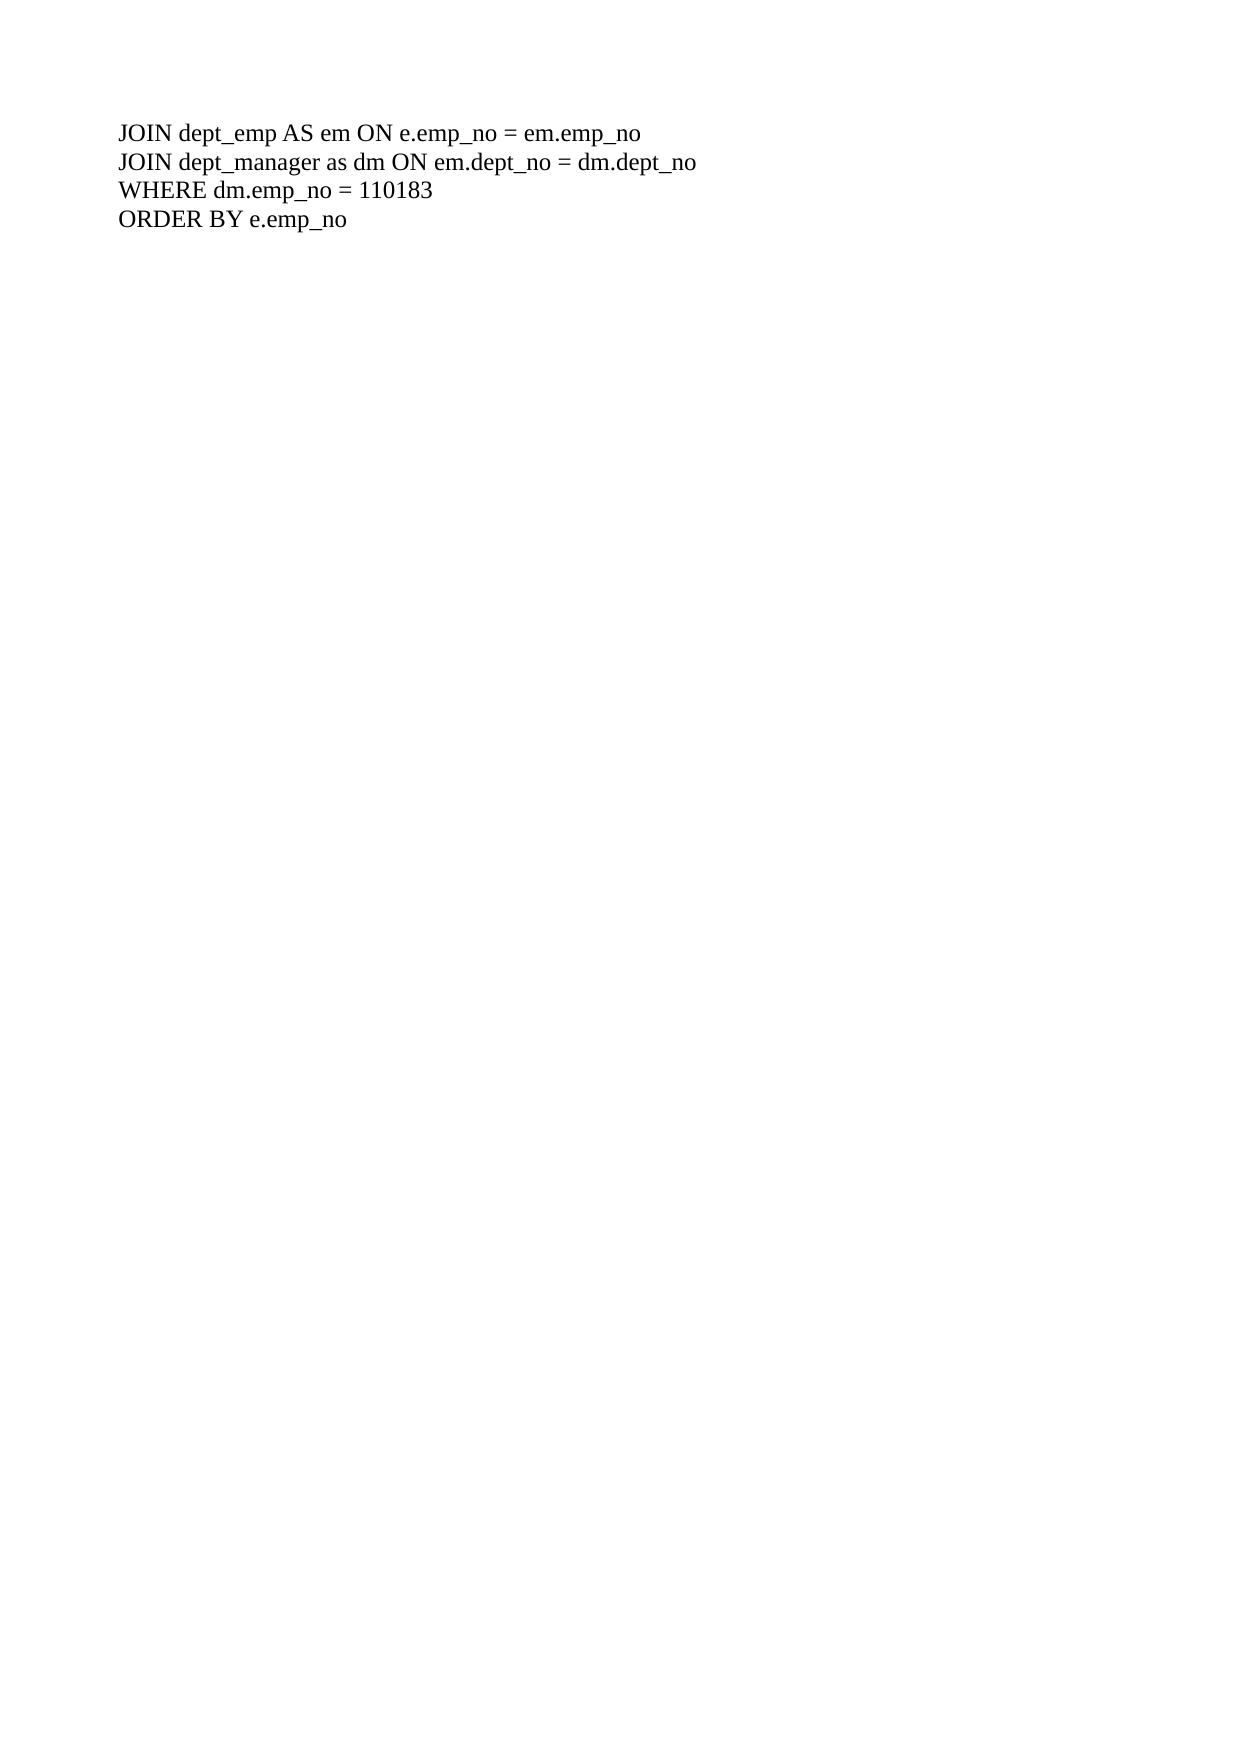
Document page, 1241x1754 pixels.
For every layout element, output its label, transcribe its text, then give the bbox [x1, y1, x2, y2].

text ORDER BY e.emp_no [118, 204, 1122, 233]
text WHERE dm.emp_no = 110183 [118, 176, 1122, 204]
text JOIN dept_emp AS em ON e.emp_no = em.emp_no [118, 118, 1122, 147]
text JOIN dept_manager as dm ON em.dept_no = dm.dept_no [118, 147, 1122, 176]
